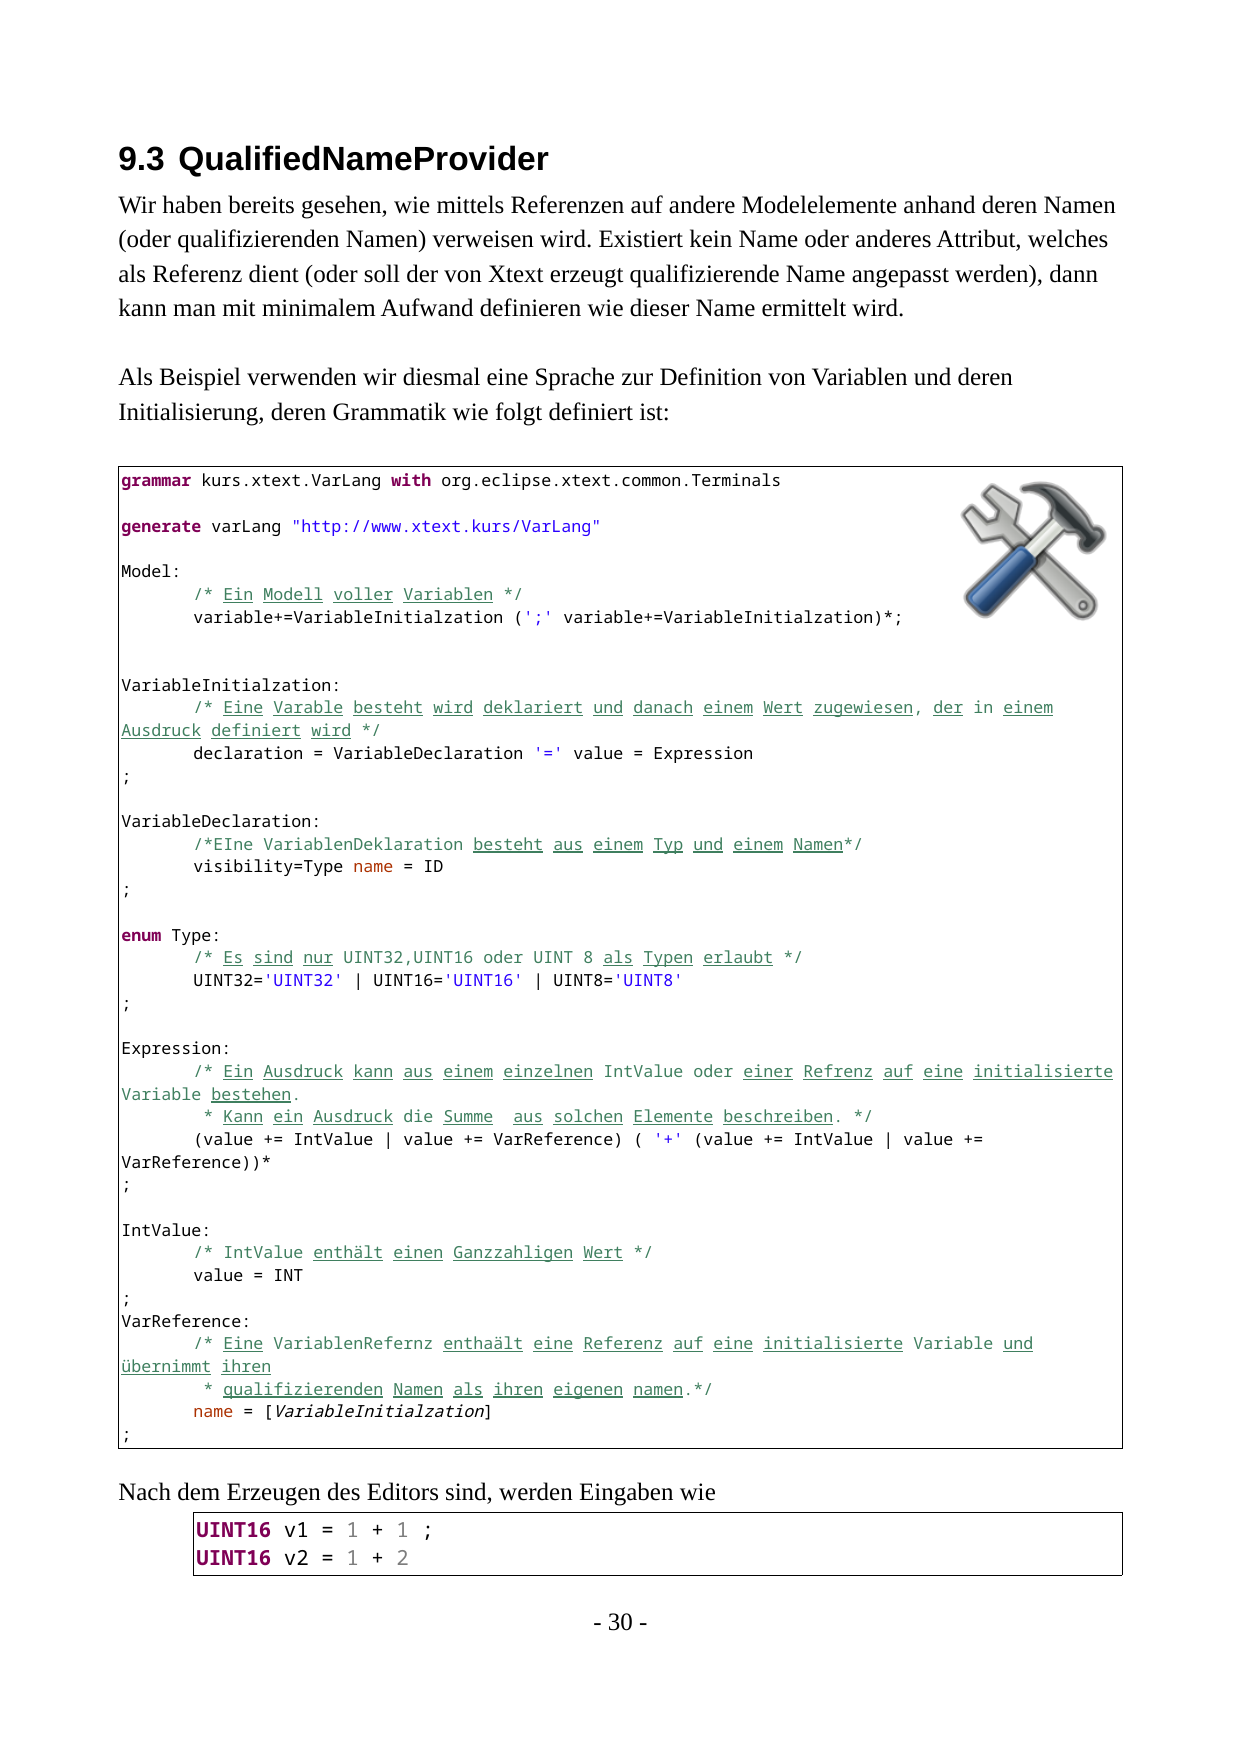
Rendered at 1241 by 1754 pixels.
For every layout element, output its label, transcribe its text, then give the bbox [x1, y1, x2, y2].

text visibility=Type name = ID [119, 852, 1122, 875]
text * Kann ein Ausdruck die Summe aus solchen Elemente beschreiben. */ [119, 1102, 1122, 1124]
text UINT32='UINT32' | UINT16='UINT16' | UINT8='UINT8' [119, 966, 1122, 988]
text UINT16 v2 = 1 + 2 [194, 1540, 1122, 1575]
text generate varLang "http://www.xtext.kurs/VarLang" [119, 511, 959, 537]
text /* Ein Modell voller Variablen */ [119, 579, 959, 602]
text Nach dem Erzeugen des Editors sind, werden Eingaben wie [118, 1477, 1122, 1506]
text name = [VariableInitialzation] [119, 1397, 1122, 1420]
text ; [119, 761, 1122, 787]
text Als Beispiel verwenden wir diesmal eine Sprache zur Definition von Variablen und deren Initialisierung, deren Grammatik wie folgt definiert ist: [118, 362, 1122, 426]
text /* Es sind nur UINT32,UINT16 oder UINT 8 als Typen erlaubt */ [119, 943, 1122, 966]
text /*EIne VariablenDeklaration besteht aus einem Typ und einem Namen*/ [119, 829, 1122, 852]
text variable+=VariableInitialzation (';' variable+=VariableInitialzation)*; [119, 602, 1122, 628]
picture [959, 475, 1108, 624]
text declaration = VariableDeclaration '=' value = Expression [119, 738, 1122, 761]
text Wir haben bereits gesehen, wie mittels Referenzen auf andere Modelelemente anhand deren Namen (oder qualifizierenden Namen) verweisen wird. Existiert kein Name oder anderes Attribut, welches als Referenz dient (oder soll der von Xtext erzeugt qualifizierende Name angepasst werden), dann kann man mit minimalem Aufwand definieren wie dieser Name ermittelt wird. [118, 190, 1122, 322]
text ; [119, 1170, 1122, 1196]
text /* IntValue enthält einen Ganzzahligen Wert */ [119, 1238, 1122, 1261]
text (value += IntValue | value += VarReference) ( '+' (value += IntValue | value += VarReference))* [119, 1124, 1122, 1170]
text VariableDeclaration: [119, 807, 1122, 829]
text * qualifizierenden Namen als ihren eigenen namen.*/ [119, 1374, 1122, 1397]
text [1108, 557, 1122, 579]
text VarReference: [119, 1306, 1122, 1329]
text value = INT [119, 1261, 1122, 1283]
text IntValue: [119, 1215, 1122, 1238]
text VariableInitialzation: [119, 670, 1122, 693]
text ; [119, 875, 1122, 900]
text UINT16 v1 = 1 + 1 ; [194, 1513, 1122, 1540]
text enum Type: [119, 920, 1122, 943]
text /* Eine VariablenRefernz enthaält eine Referenz auf eine initialisierte Variable und übernimmt ihren [119, 1329, 1122, 1374]
text Expression: [119, 1034, 1122, 1056]
text ; [119, 1283, 1122, 1306]
subtitle QualifiedNameProvider [118, 139, 1122, 178]
text Model: [119, 557, 959, 579]
text ; [119, 988, 1122, 1014]
text grammar kurs.xtext.VarLang with org.eclipse.xtext.common.Terminals [119, 467, 1122, 492]
text ; [119, 1420, 1122, 1448]
text /* Ein Ausdruck kann aus einem einzelnen IntValue oder einer Refrenz auf eine initialisierte Variable bestehen. [119, 1056, 1122, 1102]
text /* Eine Varable besteht wird deklariert und danach einem Wert zugewiesen, der in einem Ausdruck definiert wird */ [119, 693, 1122, 738]
